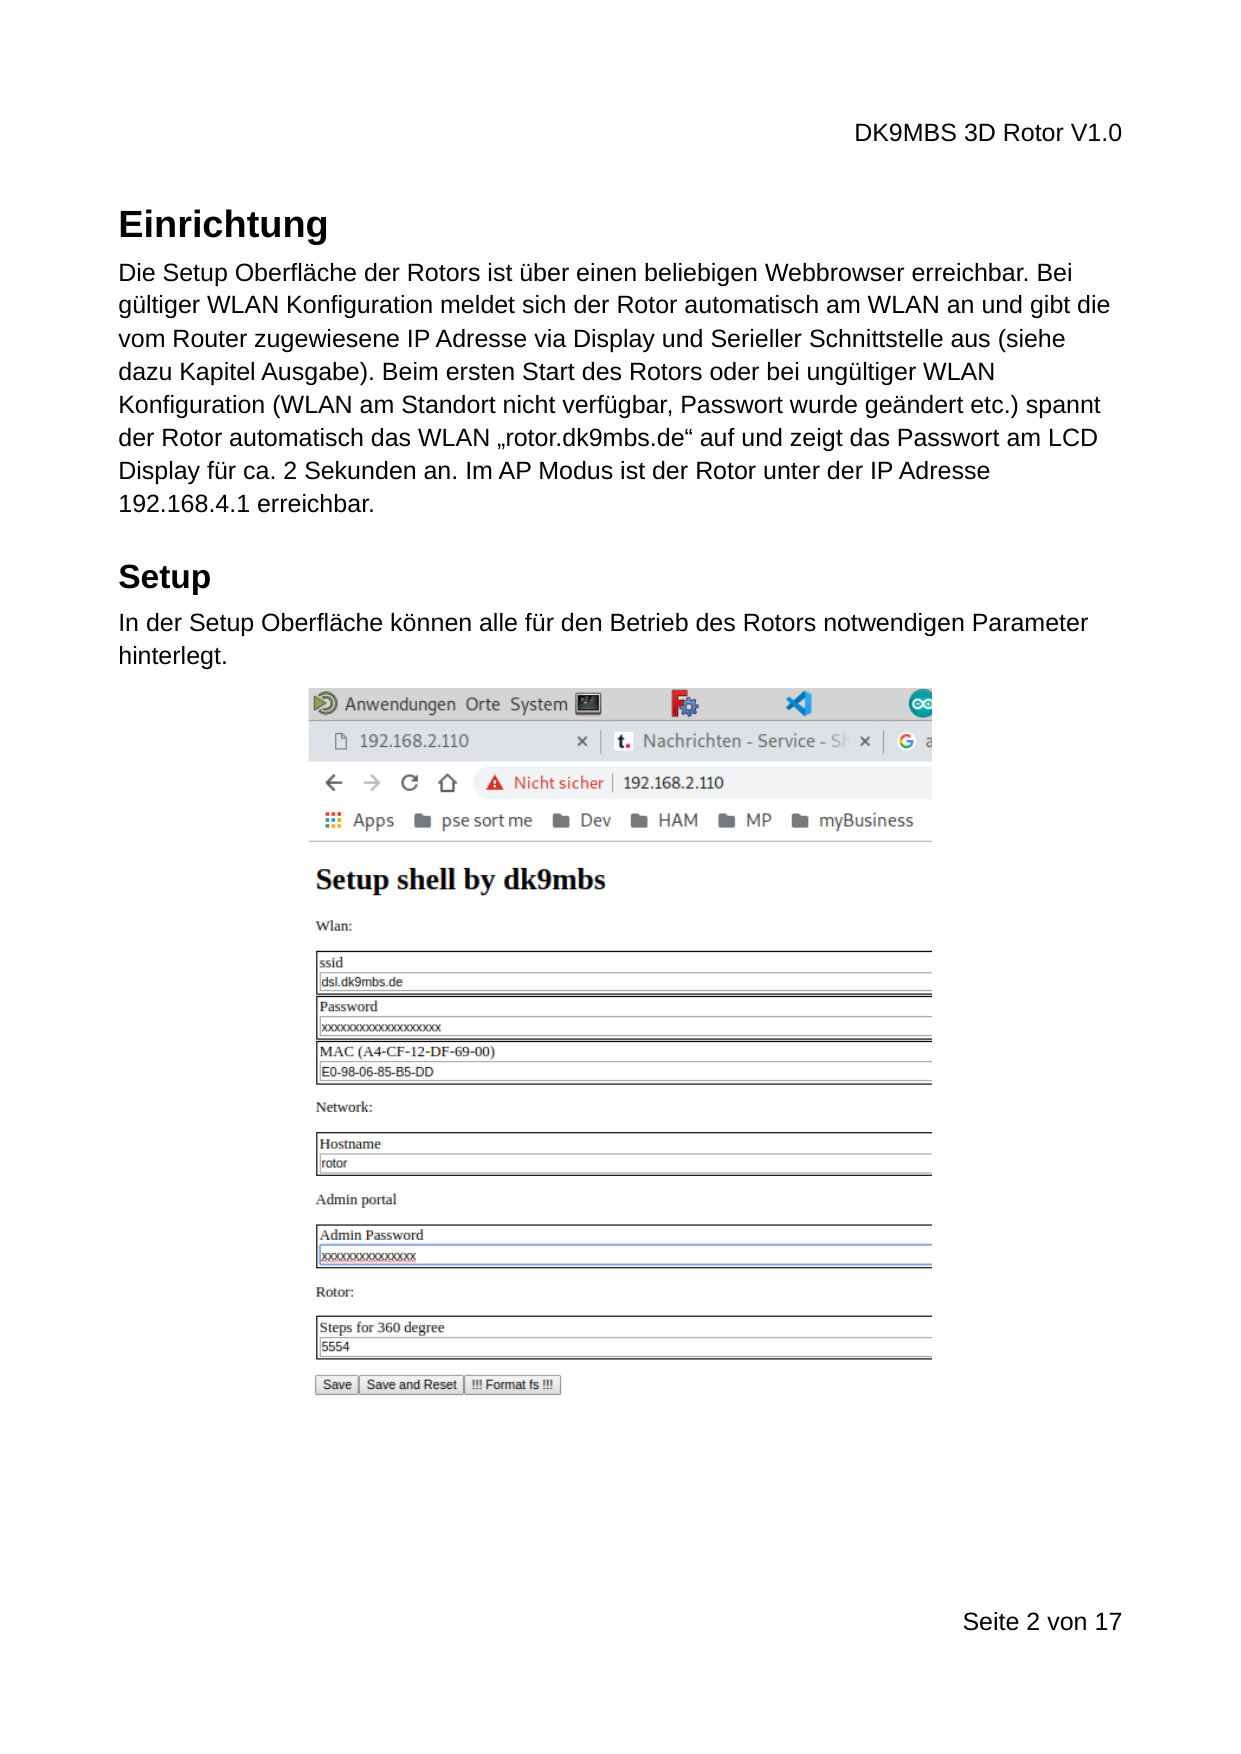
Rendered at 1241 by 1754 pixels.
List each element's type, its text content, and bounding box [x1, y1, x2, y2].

text Die Setup Oberfläche der Rotors ist über einen beliebigen Webbrowser erreichbar. Bei gültiger WLAN Konfiguration meldet sich der Rotor automatisch am WLAN an und gibt die vom Router zugewiesene IP Adresse via Display und Serieller Schnittstelle aus (siehe dazu Kapitel Ausgabe). Beim ersten Start des Rotors oder bei ungültiger WLAN Konfiguration (WLAN am Standort nicht verfügbar, Passwort wurde geändert etc.) spannt der Rotor automatisch das WLAN „rotor.dk9mbs.de“ auf und zeigt das Passwort am LCD Display für ca. 2 Sekunden an. Im AP Modus ist der Rotor unter der IP Adresse 192.168.4.1 erreichbar. [118, 257, 1122, 517]
subtitle Einrichtung [118, 201, 1122, 245]
subtitle Setup [118, 557, 1122, 596]
text In der Setup Oberfläche können alle für den Betrieb des Rotors notwendigen Parameter hinterlegt. [118, 608, 1122, 670]
